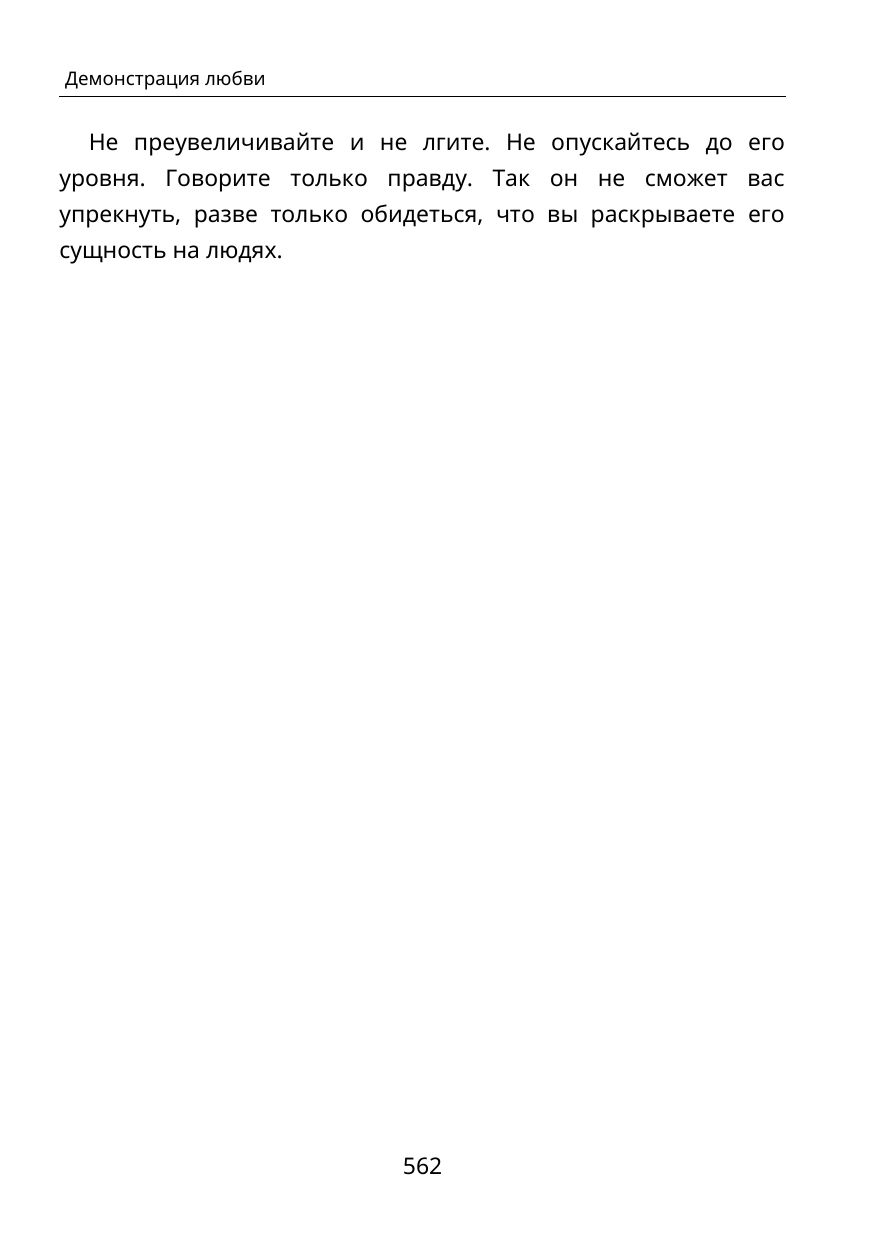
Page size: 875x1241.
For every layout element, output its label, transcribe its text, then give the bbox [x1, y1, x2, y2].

text Не преувеличивайте и не лгите. Не опускайтесь до его уровня. Говорите только правду. Так он не сможет вас упрекнуть, разве только обидеться, что вы раскрываете его сущность на людях. [59, 126, 786, 265]
